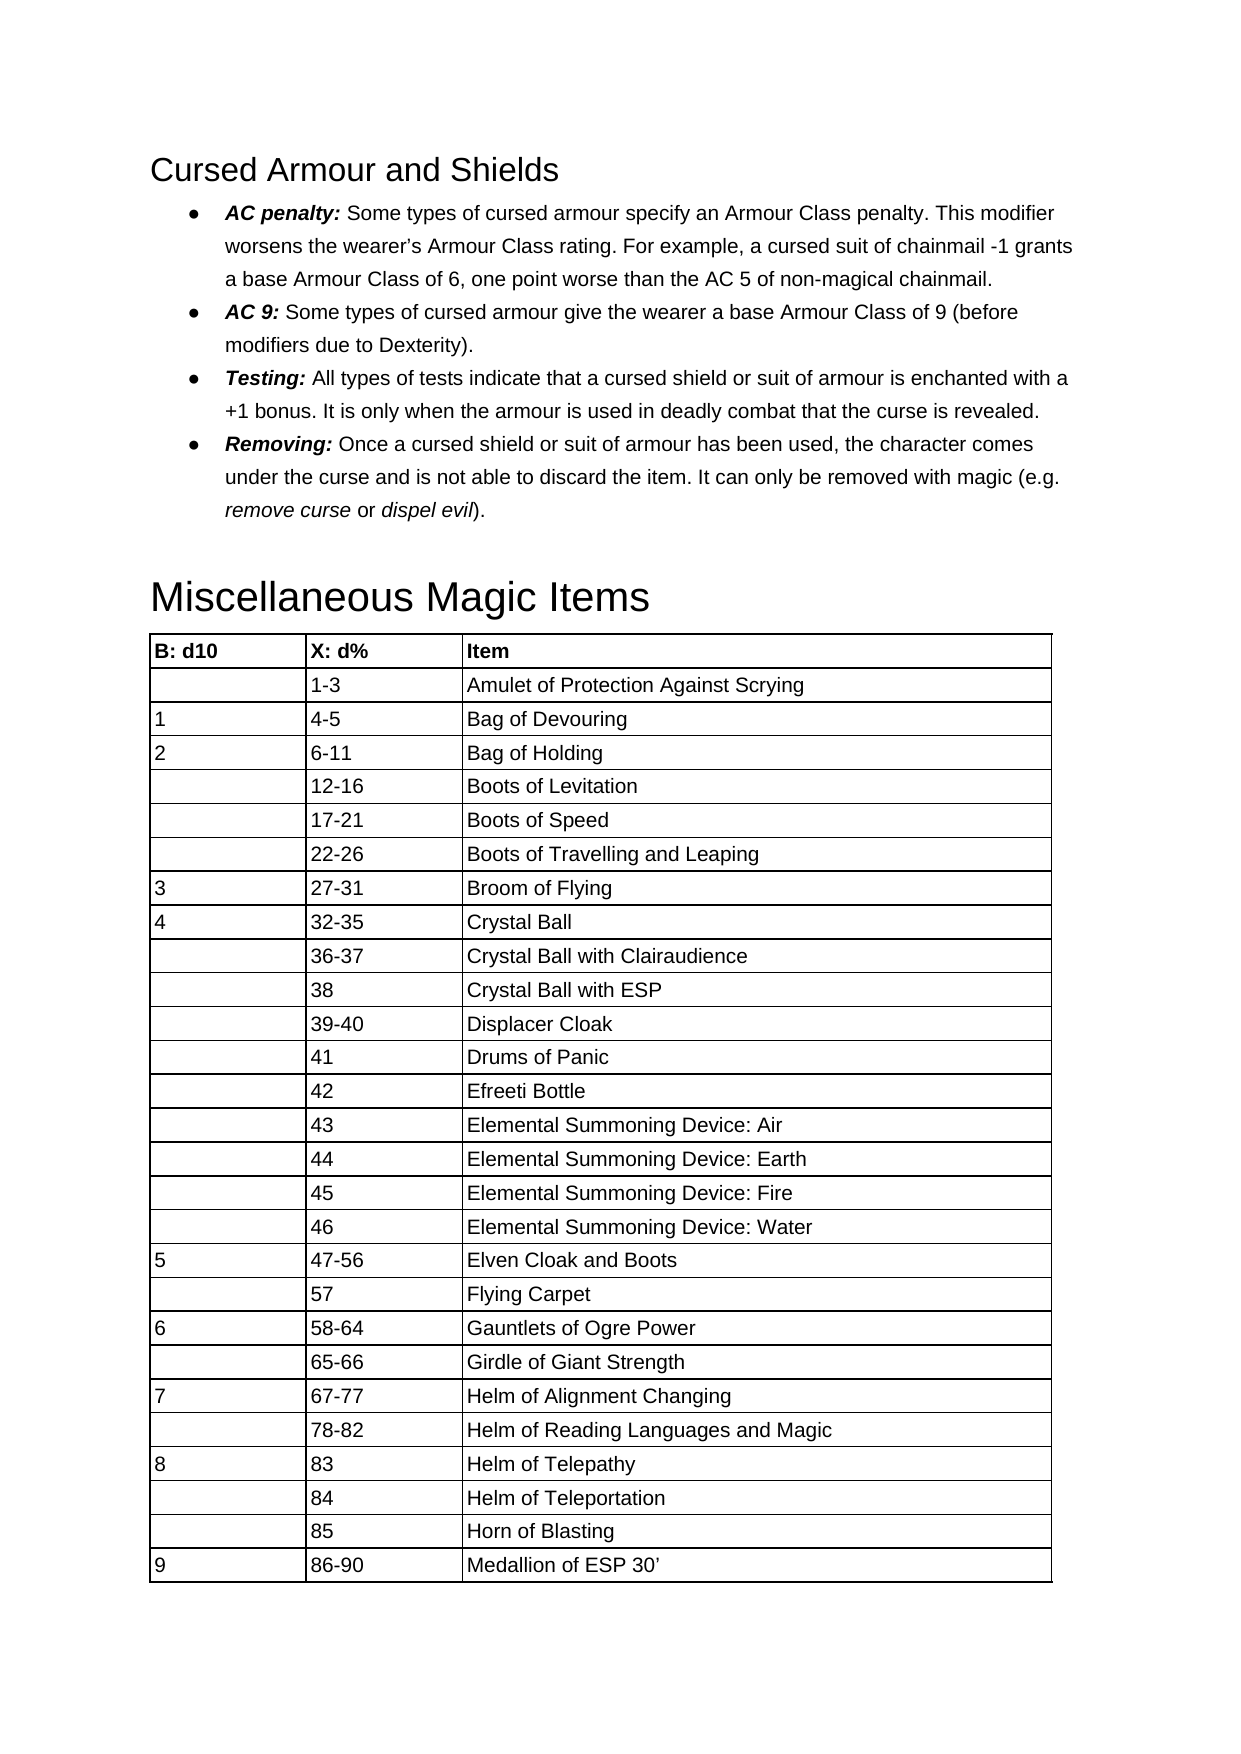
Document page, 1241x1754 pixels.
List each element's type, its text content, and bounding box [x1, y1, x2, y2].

table_cell Elemental Summoning Device: Earth [463, 1143, 1051, 1175]
table_cell Elemental Summoning Device: Fire [463, 1177, 1051, 1209]
table_cell [151, 1515, 305, 1547]
list AC penalty: Some types of cursed armour specify an Armour Class penalty. This modifier worsens the wearer’s Armour Class rating. For example, a cursed suit of chainmail -1 grants a base Armour Class of 6, one point worse than the AC 5 of non-magical chainmail. [187, 201, 1090, 291]
table_cell Girdle of Giant Strength [463, 1346, 1051, 1378]
table_cell 4 [151, 906, 305, 938]
table_cell 65-66 [307, 1346, 462, 1378]
table_cell [151, 1278, 305, 1310]
table_cell [151, 1210, 305, 1243]
table_cell 5 [151, 1244, 305, 1276]
table_cell 58-64 [307, 1312, 462, 1344]
table_header X: d% [307, 635, 462, 667]
table_cell Elemental Summoning Device: Water [463, 1210, 1051, 1243]
table_cell Amulet of Protection Against Scrying [463, 669, 1051, 701]
table_cell [151, 1481, 305, 1513]
table_cell Medallion of ESP 30’ [463, 1549, 1051, 1581]
table_cell 78-82 [307, 1413, 462, 1446]
table_cell [151, 973, 305, 1006]
table_cell 27-31 [307, 872, 462, 904]
table_cell 32-35 [307, 906, 462, 938]
table_cell 3 [151, 872, 305, 904]
list AC 9: Some types of cursed armour give the wearer a base Armour Class of 9 (before modifiers due to Dexterity). [187, 300, 1090, 357]
table_cell 22-26 [307, 838, 462, 870]
table_cell [151, 804, 305, 836]
table_cell 38 [307, 973, 462, 1006]
table_cell 85 [307, 1515, 462, 1547]
table_cell [151, 770, 305, 802]
table_cell 2 [151, 736, 305, 769]
table_cell Boots of Speed [463, 804, 1051, 836]
table_cell [151, 669, 305, 701]
table_cell [151, 940, 305, 972]
table_cell Displacer Cloak [463, 1007, 1051, 1039]
table_cell Drums of Panic [463, 1041, 1051, 1073]
table_cell 39-40 [307, 1007, 462, 1039]
table_cell Elven Cloak and Boots [463, 1244, 1051, 1276]
table_cell Crystal Ball with Clairaudience [463, 940, 1051, 972]
table_cell Helm of Reading Languages and Magic [463, 1413, 1051, 1446]
table_cell 4-5 [307, 703, 462, 735]
table_cell Elemental Summoning Device: Air [463, 1109, 1051, 1141]
table_cell [151, 1075, 305, 1107]
table_cell [151, 1109, 305, 1141]
table_cell Bag of Holding [463, 736, 1051, 769]
table_cell 41 [307, 1041, 462, 1073]
table_cell 42 [307, 1075, 462, 1107]
table_cell [151, 1041, 305, 1073]
table_cell 45 [307, 1177, 462, 1209]
table_cell 1-3 [307, 669, 462, 701]
table_cell [151, 838, 305, 870]
table_cell Crystal Ball with ESP [463, 973, 1051, 1006]
table_cell Horn of Blasting [463, 1515, 1051, 1547]
table_cell 12-16 [307, 770, 462, 802]
table_cell 43 [307, 1109, 462, 1141]
table_cell [151, 1007, 305, 1039]
table_cell 1 [151, 703, 305, 735]
table_cell 83 [307, 1447, 462, 1479]
table_cell 86-90 [307, 1549, 462, 1581]
table_cell Helm of Teleportation [463, 1481, 1051, 1513]
list Testing: All types of tests indicate that a cursed shield or suit of armour is enchanted with a +1 bonus. It is only when the armour is used in deadly combat that the curse is revealed. [187, 366, 1090, 423]
table_cell 9 [151, 1549, 305, 1581]
table_cell 7 [151, 1380, 305, 1412]
table_cell Helm of Telepathy [463, 1447, 1051, 1479]
table_cell [151, 1413, 305, 1446]
table_cell [151, 1346, 305, 1378]
table_cell 84 [307, 1481, 462, 1513]
subtitle Cursed Armour and Shields [150, 150, 1090, 188]
table_cell 44 [307, 1143, 462, 1175]
table_cell Gauntlets of Ogre Power [463, 1312, 1051, 1344]
table_cell Helm of Alignment Changing [463, 1380, 1051, 1412]
table_cell 46 [307, 1210, 462, 1243]
table_cell Crystal Ball [463, 906, 1051, 938]
list Removing: Once a cursed shield or suit of armour has been used, the character comes under the curse and is not able to discard the item. It can only be removed with magic (e.g. remove curse or dispel evil). [187, 432, 1090, 522]
table_cell 17-21 [307, 804, 462, 836]
table_cell 47-56 [307, 1244, 462, 1276]
table_cell 8 [151, 1447, 305, 1479]
table_cell 67-77 [307, 1380, 462, 1412]
table_header B: d10 [151, 635, 305, 667]
subtitle Miscellaneous Magic Items [150, 573, 1090, 621]
table_cell Broom of Flying [463, 872, 1051, 904]
table_cell [151, 1177, 305, 1209]
table_cell Boots of Travelling and Leaping [463, 838, 1051, 870]
table_header Item [463, 635, 1051, 667]
table_cell Boots of Levitation [463, 770, 1051, 802]
table_cell 6-11 [307, 736, 462, 769]
table_cell Efreeti Bottle [463, 1075, 1051, 1107]
table_cell 36-37 [307, 940, 462, 972]
table_cell [151, 1143, 305, 1175]
table_cell Flying Carpet [463, 1278, 1051, 1310]
table_cell 57 [307, 1278, 462, 1310]
table_cell 6 [151, 1312, 305, 1344]
table_cell Bag of Devouring [463, 703, 1051, 735]
